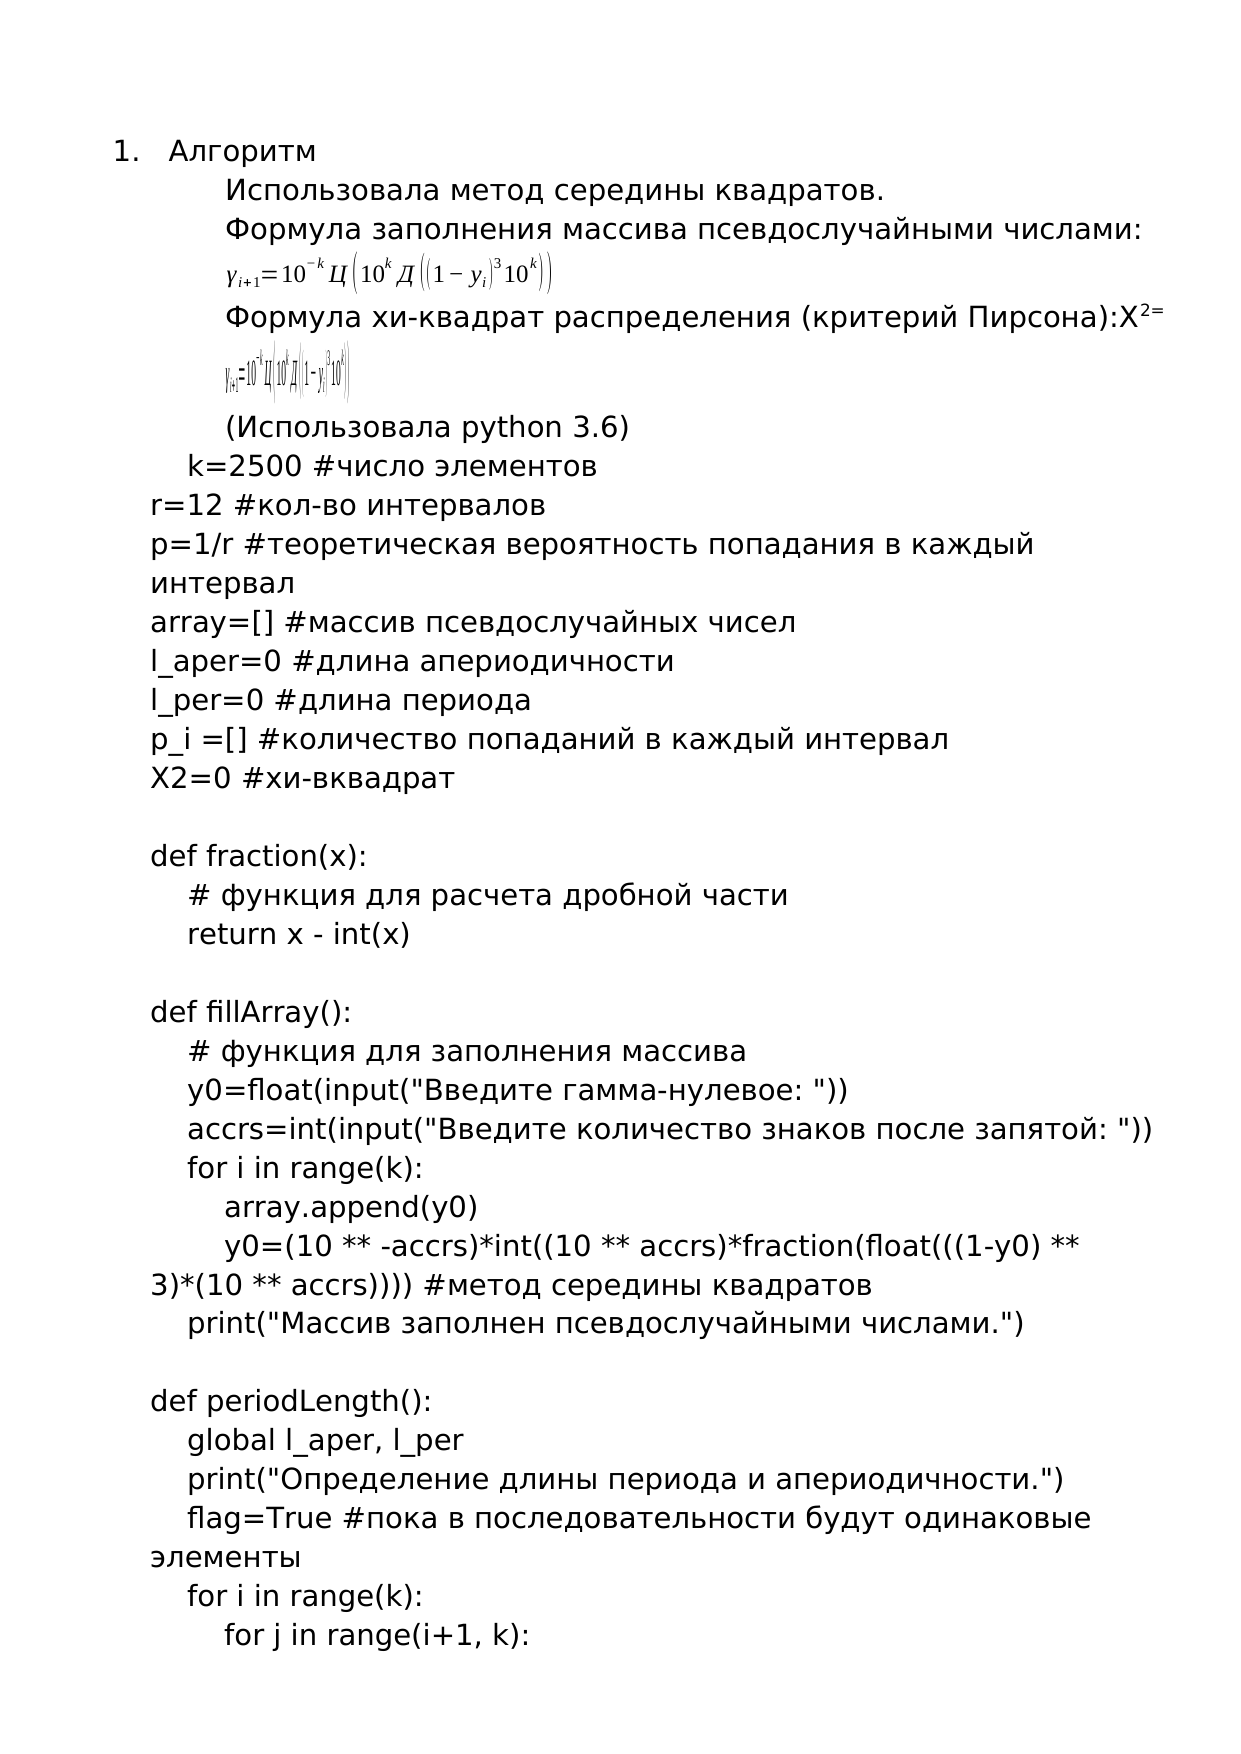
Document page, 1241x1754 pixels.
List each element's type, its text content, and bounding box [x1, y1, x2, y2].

list for j in range(i+1, k): [150, 1618, 1165, 1652]
list print("Массив заполнен псевдослучайными числами.") [150, 1307, 1165, 1341]
list global l_aper, l_per [150, 1424, 1165, 1458]
list array=[] #массив псевдослучайных чисел [150, 606, 1165, 639]
list # функция для заполнения массива [150, 1034, 1165, 1068]
list l_aper=0 #длина апериодичности [150, 644, 1165, 678]
list y0=float(input("Введите гамма-нулевое: ")) [150, 1073, 1165, 1107]
list array.append(y0) [150, 1190, 1165, 1224]
list (Использовала python 3.6) [225, 411, 1165, 445]
list l_per=0 #длина периода [150, 683, 1165, 717]
list for i in range(k): [150, 1151, 1165, 1185]
list print("Определение длины периода и апериодичности.") [150, 1463, 1165, 1497]
list k=2500 #число элементов [150, 450, 1165, 484]
list Алгоритм [112, 135, 1165, 169]
list accrs=int(input("Введите количество знаков после запятой: ")) [150, 1112, 1165, 1146]
list for i in range(k): [150, 1579, 1165, 1613]
list Использовала метод середины квадратов. Формула заполнения массива псевдослучайными числами: [225, 174, 1165, 296]
list def fraction(x): [150, 839, 1165, 873]
list p_i =[] #количество попаданий в каждый интервал [150, 722, 1165, 756]
list y0=(10 ** -accrs)*int((10 ** accrs)*fraction(float(((1-y0) ** 3)*(10 ** accrs)))) #метод середины квадратов [150, 1229, 1165, 1302]
list X2=0 #хи-вквадрат [150, 761, 1165, 795]
list return x - int(x) [150, 917, 1165, 951]
list Формула хи-квадрат распределения (критерий Пирсона):Х2= [225, 301, 1165, 407]
list flag=True #пока в последовательности будут одинаковые элементы [150, 1502, 1165, 1574]
list # функция для расчета дробной части [150, 878, 1165, 912]
list def periodLength(): [150, 1385, 1165, 1419]
list p=1/r #теоретическая вероятность попадания в каждый интервал [150, 528, 1165, 601]
list r=12 #кол-во интервалов [150, 489, 1165, 523]
list def fillArray(): [150, 995, 1165, 1029]
